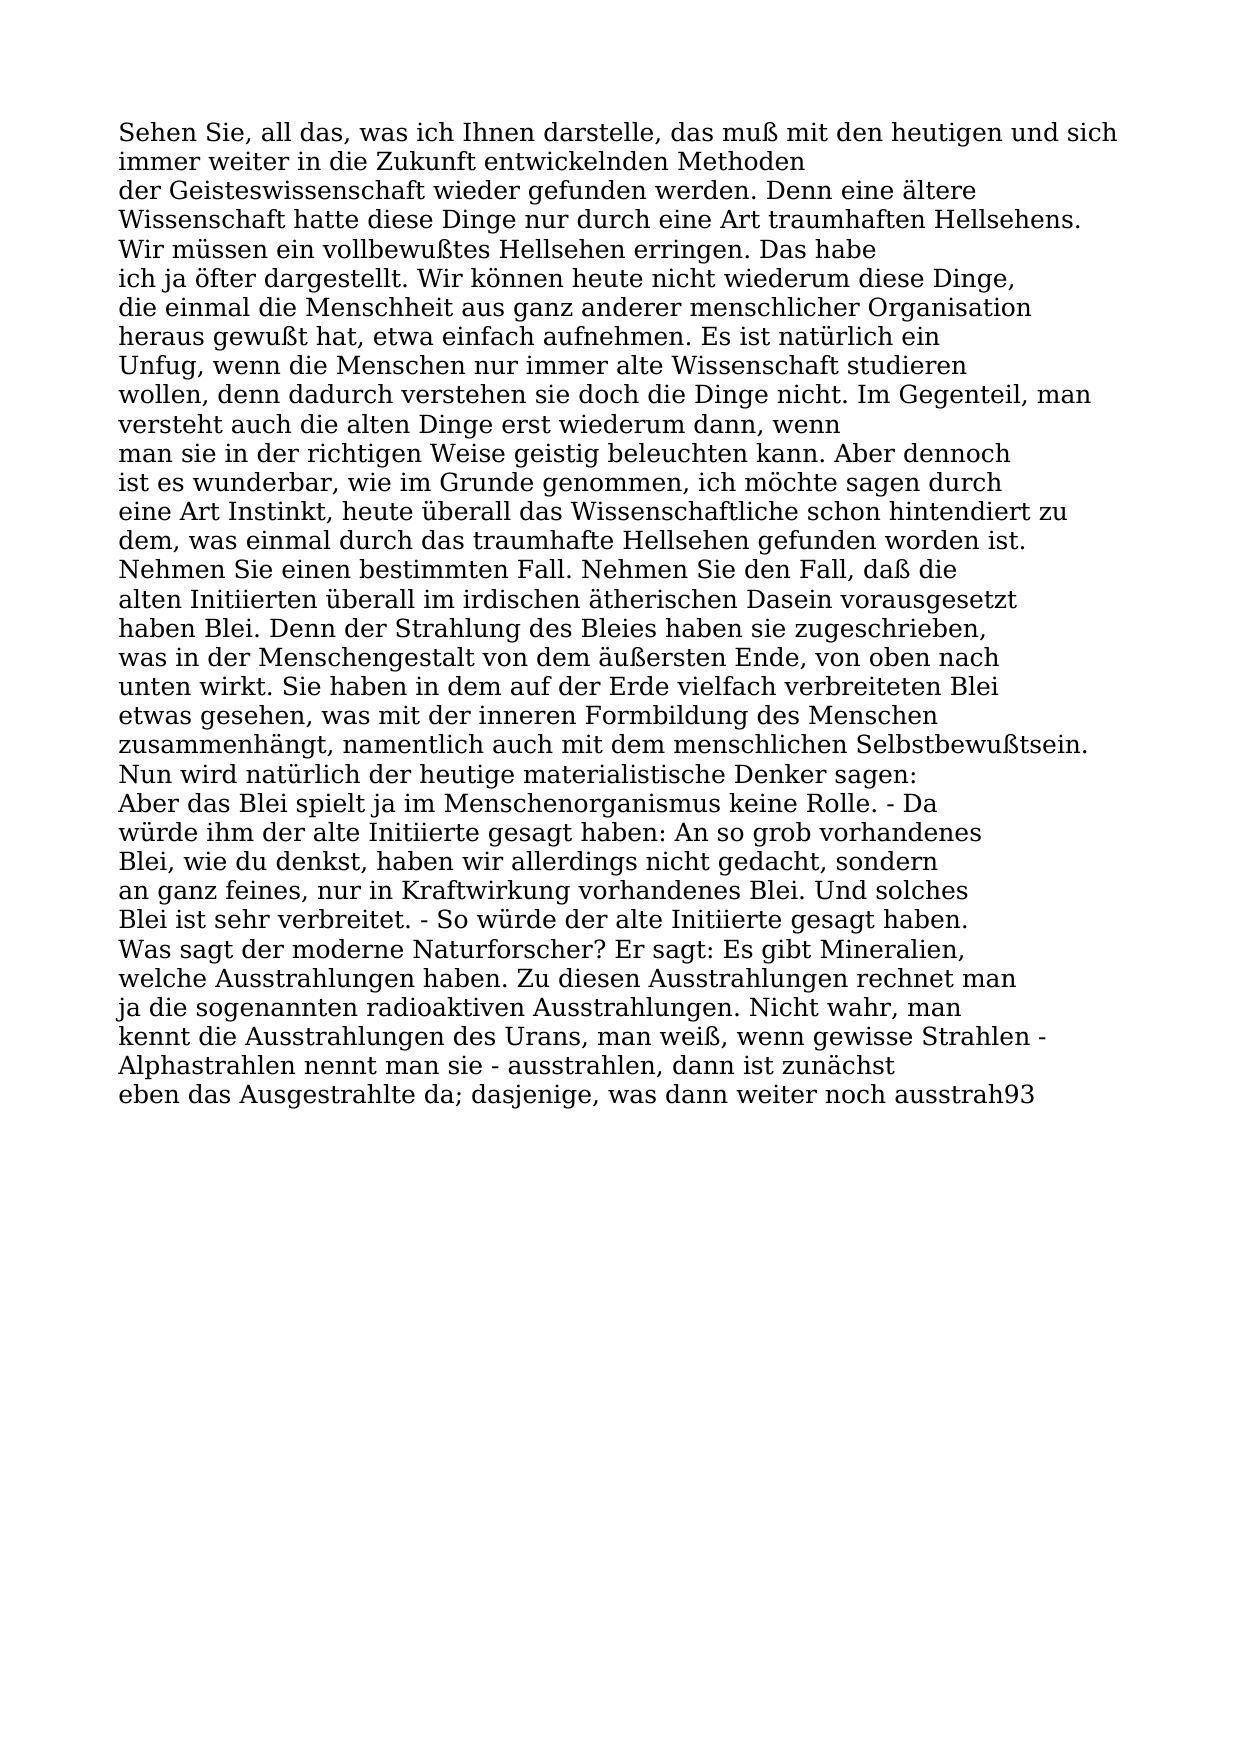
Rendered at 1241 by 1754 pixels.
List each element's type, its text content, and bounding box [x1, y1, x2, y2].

text an ganz feines, nur in Kraftwirkung vorhandenes Blei. Und solches [118, 876, 1122, 906]
text eben das Ausgestrahlte da; dasjenige, was dann weiter noch ausstrah93 [118, 1081, 1122, 1110]
text Wissenschaft hatte diese Dinge nur durch eine Art traumhaften Hellsehens. Wir müssen ein vollbewußtes Hellsehen erringen. Das habe [118, 206, 1122, 264]
text man sie in der richtigen Weise geistig beleuchten kann. Aber dennoch [118, 439, 1122, 468]
text Blei ist sehr verbreitet. - So würde der alte Initiierte gesagt haben. [118, 906, 1122, 935]
text welche Ausstrahlungen haben. Zu diesen Ausstrahlungen rechnet man [118, 964, 1122, 993]
text Was sagt der moderne Naturforscher? Er sagt: Es gibt Mineralien, [118, 935, 1122, 964]
text ich ja öfter dargestellt. Wir können heute nicht wiederum diese Dinge, [118, 264, 1122, 293]
text alten Initiierten überall im irdischen ätherischen Dasein vorausgesetzt [118, 585, 1122, 614]
text der Geisteswissenschaft wieder gefunden werden. Denn eine ältere [118, 176, 1122, 206]
text was in der Menschengestalt von dem äußersten Ende, von oben nach [118, 643, 1122, 672]
text Unfug, wenn die Menschen nur immer alte Wissenschaft studieren [118, 351, 1122, 381]
text Blei, wie du denkst, haben wir allerdings nicht gedacht, sondern [118, 847, 1122, 876]
text kennt die Ausstrahlungen des Urans, man weiß, wenn gewisse Strahlen - Alphastrahlen nennt man sie - ausstrahlen, dann ist zunächst [118, 1022, 1122, 1081]
text ja die sogenannten radioaktiven Ausstrahlungen. Nicht wahr, man [118, 993, 1122, 1022]
text die einmal die Menschheit aus ganz anderer menschlicher Organisation heraus gewußt hat, etwa einfach aufnehmen. Es ist natürlich ein [118, 293, 1122, 351]
text würde ihm der alte Initiierte gesagt haben: An so grob vorhandenes [118, 818, 1122, 847]
text eine Art Instinkt, heute überall das Wissenschaftliche schon hintendiert zu dem, was einmal durch das traumhafte Hellsehen gefunden worden ist. [118, 497, 1122, 556]
text unten wirkt. Sie haben in dem auf der Erde vielfach verbreiteten Blei [118, 672, 1122, 701]
text etwas gesehen, was mit der inneren Formbildung des Menschen zusammenhängt, namentlich auch mit dem menschlichen Selbstbewußtsein. Nun wird natürlich der heutige materialistische Denker sagen: [118, 701, 1122, 789]
text Aber das Blei spielt ja im Menschenorganismus keine Rolle. - Da [118, 789, 1122, 818]
text wollen, denn dadurch verstehen sie doch die Dinge nicht. Im Gegenteil, man versteht auch die alten Dinge erst wiederum dann, wenn [118, 381, 1122, 439]
text haben Blei. Denn der Strahlung des Bleies haben sie zugeschrieben, [118, 614, 1122, 643]
text Nehmen Sie einen bestimmten Fall. Nehmen Sie den Fall, daß die [118, 556, 1122, 585]
text Sehen Sie, all das, was ich Ihnen darstelle, das muß mit den heutigen und sich immer weiter in die Zukunft entwickelnden Methoden [118, 118, 1122, 176]
text ist es wunderbar, wie im Grunde genommen, ich möchte sagen durch [118, 468, 1122, 497]
